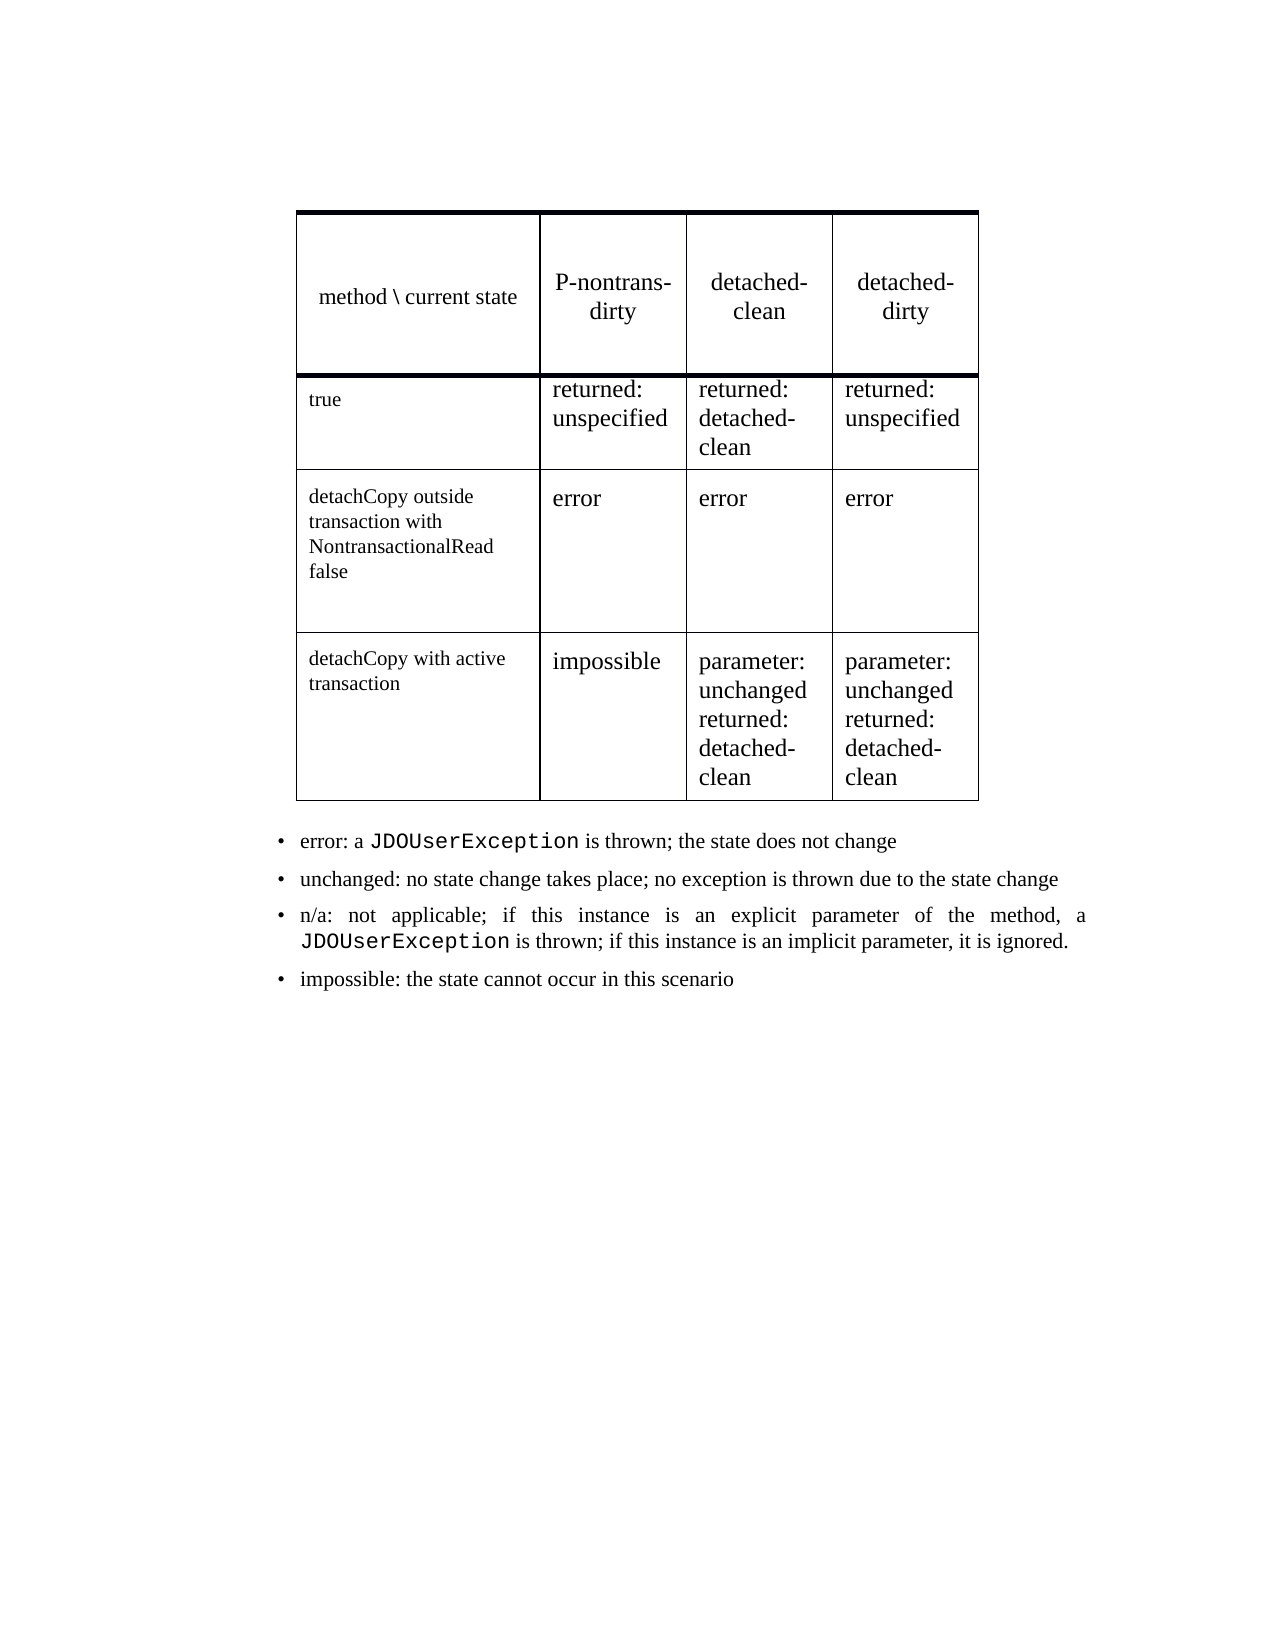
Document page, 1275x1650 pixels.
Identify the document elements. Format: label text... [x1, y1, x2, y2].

text • unchanged: no state change takes place; no exception is thrown due to the state change [277, 865, 1087, 891]
table_cell returned: unspecified [833, 378, 978, 469]
table_cell impossible [541, 633, 686, 799]
table_cell parameter: unchanged returned: detached-clean [687, 633, 832, 799]
table_cell returned: unspecified [541, 378, 686, 469]
text • impossible: the state cannot occur in this scenario [277, 965, 1087, 991]
table_cell detachCopy with active transaction [297, 633, 539, 799]
table_cell error [541, 470, 686, 632]
table_header detached-dirty [833, 215, 978, 372]
table_cell error [833, 470, 978, 632]
table_header method \ current state [297, 215, 539, 372]
table_cell detachCopy outside transaction with NontransactionalRead false [297, 470, 539, 632]
text • error: a JDOUserException is thrown; the state does not change [277, 828, 1087, 855]
table_cell true [297, 378, 539, 469]
table_cell returned: detached-clean [687, 378, 832, 469]
table_header P-nontrans-dirty [541, 215, 686, 372]
table_cell parameter: unchanged returned: detached-clean [833, 633, 978, 799]
text • n/a: not applicable; if this instance is an explicit parameter of the method, a JDOUserException is thrown; if this instance is an implicit parameter, it is ignored. [277, 902, 1087, 954]
table_cell error [687, 470, 832, 632]
table_header detached-clean [687, 215, 832, 372]
